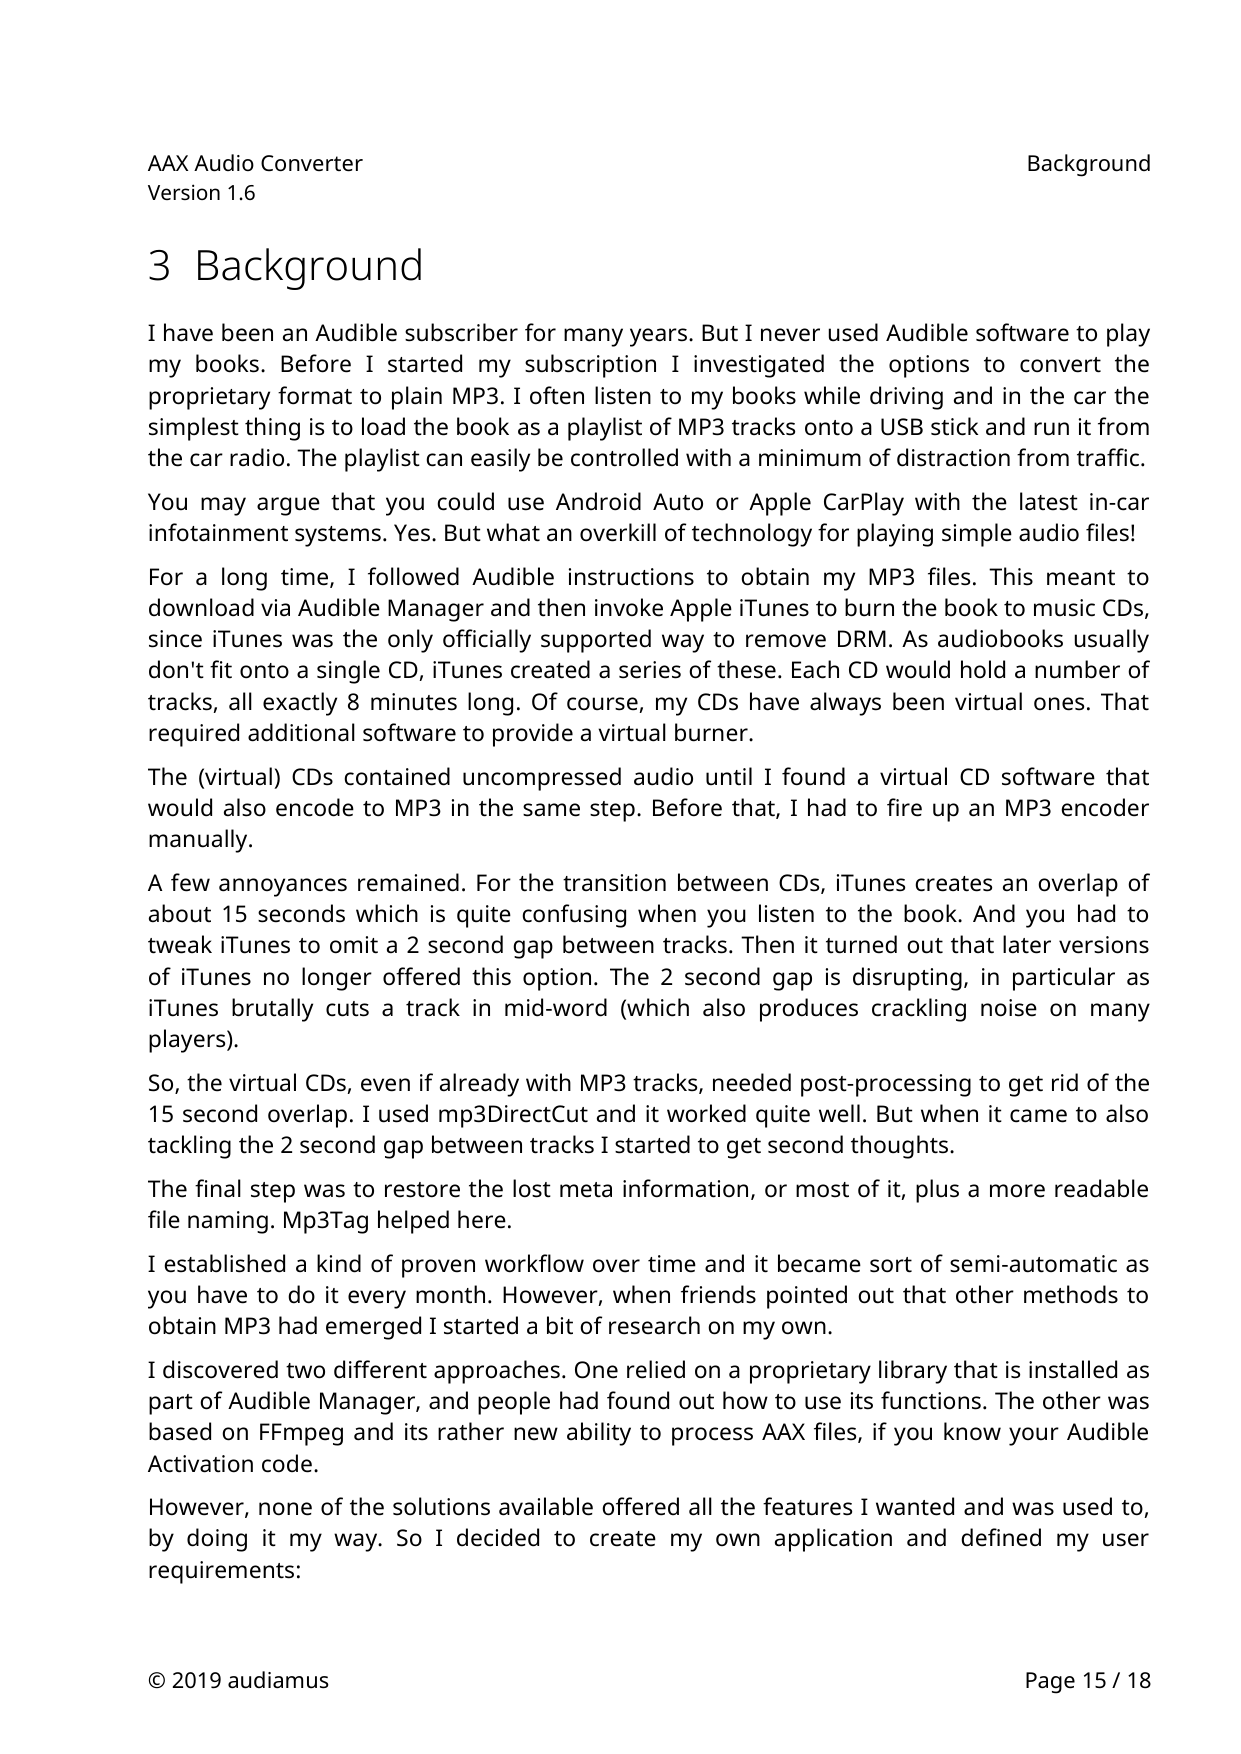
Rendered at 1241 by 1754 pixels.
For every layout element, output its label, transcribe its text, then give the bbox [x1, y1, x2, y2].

text So, the virtual CDs, even if already with MP3 tracks, needed post-processing to get rid of the 15 second overlap. I used mp3DirectCut and it worked quite well. But when it came to also tackling the 2 second gap between tracks I started to get second thoughts. [148, 1067, 1152, 1160]
text For a long time, I followed Audible instructions to obtain my MP3 files. This meant to download via Audible Manager and then invoke Apple iTunes to burn the book to music CDs, since iTunes was the only officially supported way to remove DRM. As audiobooks usually don't fit onto a single CD, iTunes created a series of these. Each CD would hold a number of tracks, all exactly 8 minutes long. Of course, my CDs have always been virtual ones. That required additional software to provide a virtual burner. [148, 561, 1152, 748]
text The final step was to restore the lost meta information, or most of it, plus a more readable file naming. Mp3Tag helped here. [148, 1173, 1152, 1235]
text However, none of the solutions available offered all the features I wanted and was used to, by doing it my way. So I decided to create my own application and defined my user requirements: [148, 1491, 1152, 1585]
text A few annoyances remained. For the transition between CDs, iTunes creates an overlap of about 15 seconds which is quite confusing when you listen to the book. And you had to tweak iTunes to omit a 2 second gap between tracks. Then it turned out that later versions of iTunes no longer offered this option. The 2 second gap is disrupting, in particular as iTunes brutally cuts a track in mid-word (which also produces crackling noise on many players). [148, 867, 1152, 1054]
text I discovered two different approaches. One relied on a proprietary library that is installed as part of Audible Manager, and people had found out how to use its functions. The other was based on FFmpeg and its rather new ability to process AAX files, if you know your Audible Activation code. [148, 1354, 1152, 1479]
text I have been an Audible subscriber for many years. But I never used Audible software to play my books. Before I started my subscription I investigated the options to convert the proprietary format to plain MP3. I often listen to my books while driving and in the car the simplest thing is to load the book as a playlist of MP3 tracks onto a USB stick and run it from the car radio. The playlist can easily be controlled with a minimum of distraction from traffic. [148, 317, 1152, 473]
text The (virtual) CDs contained uncompressed audio until I found a virtual CD software that would also encode to MP3 in the same step. Before that, I had to fire up an MP3 encoder manually. [148, 761, 1152, 854]
text I established a kind of proven workflow over time and it became sort of semi-automatic as you have to do it every month. However, when friends pointed out that other methods to obtain MP3 had emerged I started a bit of research on my own. [148, 1248, 1152, 1341]
text You may argue that you could use Android Auto or Apple CarPlay with the latest in-car infotainment systems. Yes. But what an overkill of technology for playing simple audio files! [148, 486, 1152, 548]
subtitle Background [148, 235, 1152, 292]
